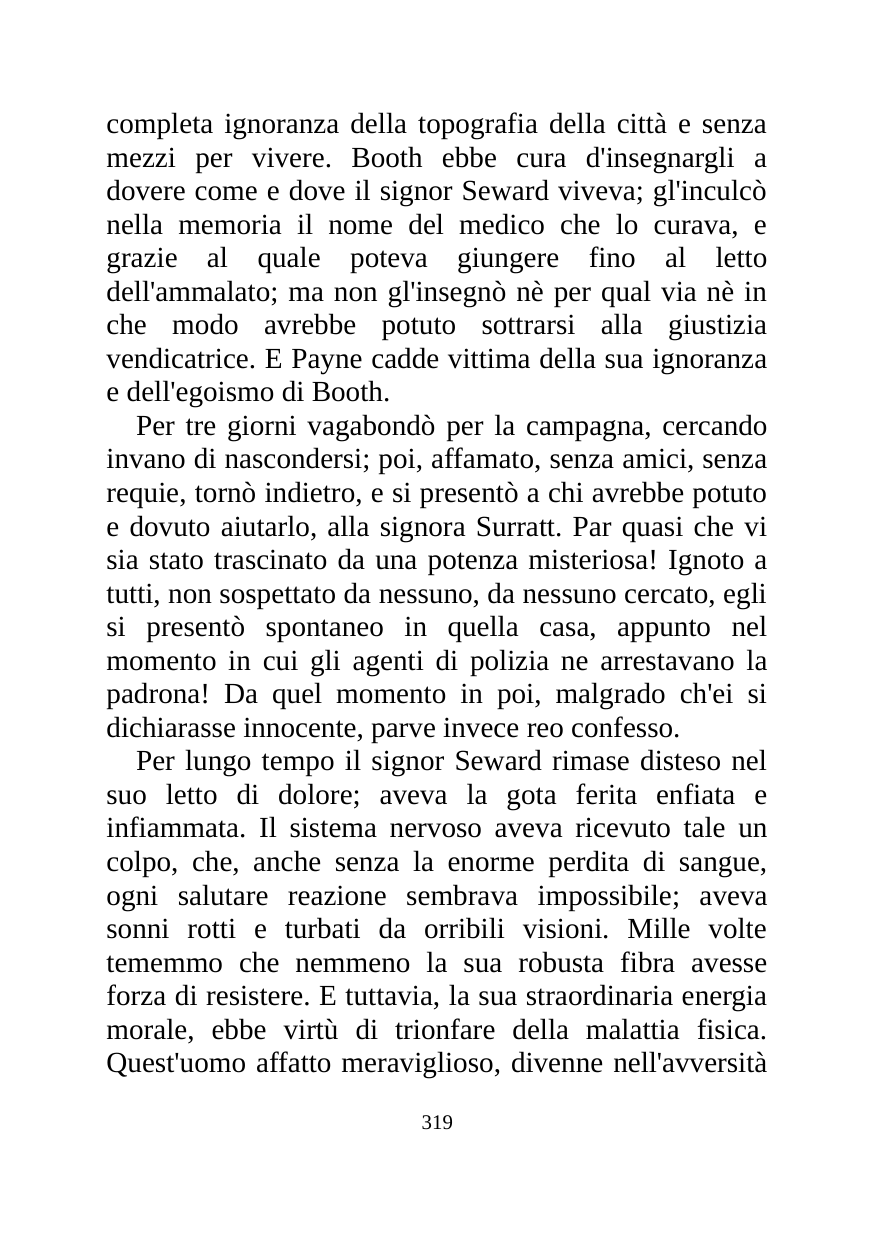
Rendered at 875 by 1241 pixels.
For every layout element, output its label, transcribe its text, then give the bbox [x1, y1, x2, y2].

text Per tre giorni vagabondò per la campagna, cercando invano di nascondersi; poi, affamato, senza amici, senza requie, tornò indietro, e si presentò a chi avrebbe potuto e dovuto aiutarlo, alla signora Surratt. Par quasi che vi sia stato trascinato da una potenza misteriosa! Ignoto a tutti, non sospettato da nessuno, da nessuno cercato, egli si presentò spontaneo in quella casa, appunto nel momento in cui gli agenti di polizia ne arrestavano la padrona! Da quel momento in poi, malgrado ch'ei si dichiarasse innocente, parve invece reo confesso. [106, 408, 768, 743]
text Per lungo tempo il signor Seward rimase disteso nel suo letto di dolore; aveva la gota ferita enfiata e infiammata. Il sistema nervoso aveva ricevuto tale un colpo, che, anche senza la enorme perdita di sangue, ogni salutare reazione sembrava impossibile; aveva sonni rotti e turbati da orribili visioni. Mille volte tememmo che nemmeno la sua robusta fibra avesse forza di resistere. E tuttavia, la sua straordinaria energia morale, ebbe virtù di trionfare della malattia fisica. Quest'uomo affatto meraviglioso, divenne nell'avversità [106, 743, 768, 1079]
text completa ignoranza della topografia della città e senza mezzi per vivere. Booth ebbe cura d'insegnargli a dovere come e dove il signor Seward viveva; gl'inculcò nella memoria il nome del medico che lo curava, e grazie al quale poteva giungere fino al letto dell'ammalato; ma non gl'insegnò nè per qual via nè in che modo avrebbe potuto sottrarsi alla giustizia vendicatrice. E Payne cadde vittima della sua ignoranza e dell'egoismo di Booth. [106, 106, 768, 408]
